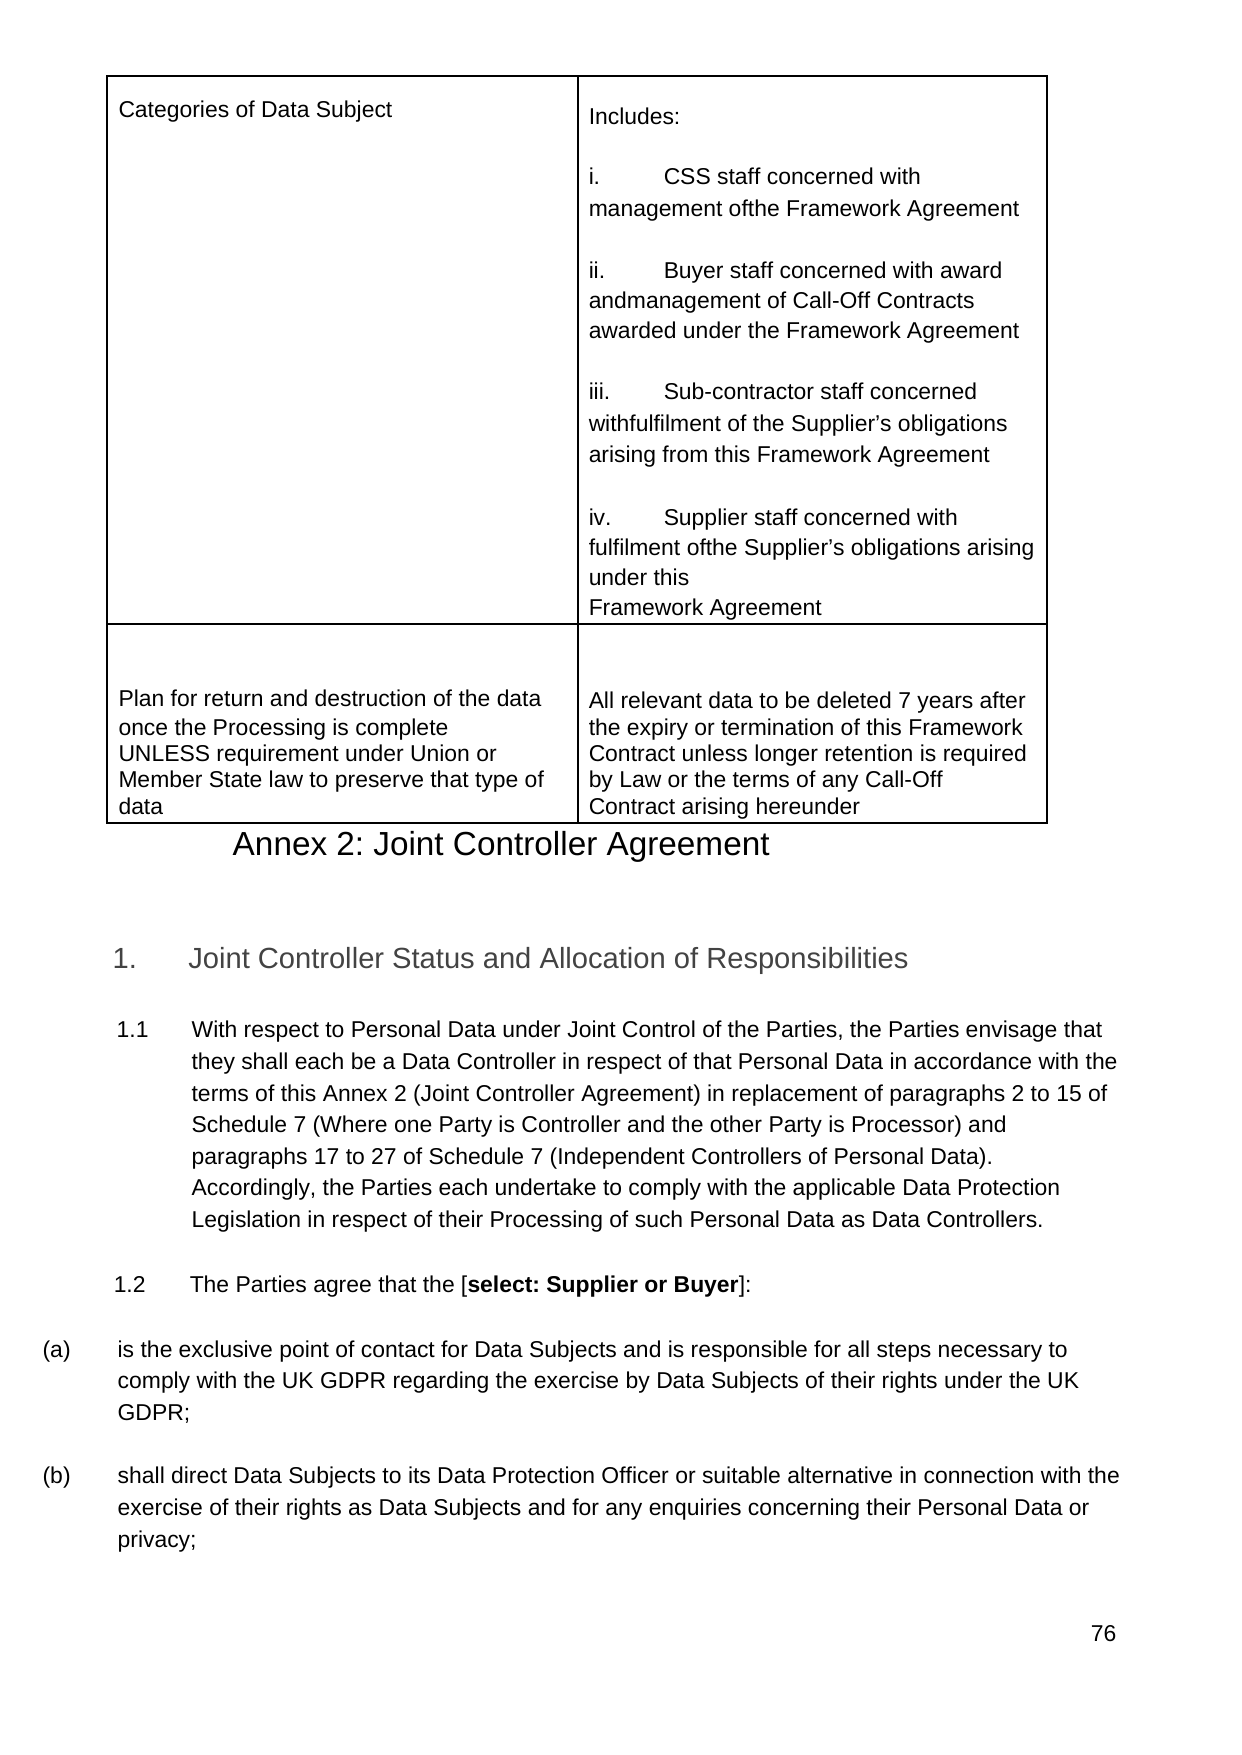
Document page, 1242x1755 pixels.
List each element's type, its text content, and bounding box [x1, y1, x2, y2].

table_cell Categories of Data Subject [108, 77, 577, 623]
list is the exclusive point of contact for Data Subjects and is responsible for all steps necessary to comply with the UK GDPR regarding the exercise by Data Subjects of their rights under the UK GDPR; [42, 1336, 1121, 1425]
list shall direct Data Subjects to its Data Protection Officer or suitable alternative in connection with the exercise of their rights as Data Subjects and for any enquiries concerning their Personal Data or privacy; [42, 1462, 1121, 1552]
table_cell Includes: CSS staff concerned with management ofthe Framework Agreement Buyer staff concerned with award andmanagement of Call-Off Contracts awarded under the Framework Agreement Sub-contractor staff concerned withfulfilment of the Supplier’s obligations arising from this Framework Agreement Supplier staff concerned with fulfilment ofthe Supplier’s obligations arising under this Framework Agreement [579, 77, 1046, 623]
table_cell All relevant data to be deleted 7 years after the expiry or termination of this Framework Contract unless longer retention is required by Law or the terms of any Call-Off Contract arising hereunder [579, 625, 1046, 822]
subtitle 1. Joint Controller Status and Allocation of Responsibilities [0, 941, 1122, 975]
text 1.1 With respect to Personal Data under Joint Control of the Parties, the Parties envisage that they shall each be a Data Controller in respect of that Personal Data in accordance with the terms of this Annex 2 (Joint Controller Agreement) in replacement of paragraphs 2 to 15 of Schedule 7 (Where one Party is Controller and the other Party is Processor) and paragraphs 17 to 27 of Schedule 7 (Independent Controllers of Personal Data). Accordingly, the Parties each undertake to comply with the applicable Data Protection Legislation in respect of their Processing of such Personal Data as Data Controllers. [116, 1016, 1121, 1232]
table_cell Plan for return and destruction of the data once the Processing is complete UNLESS requirement under Union or Member State law to preserve that type of data [108, 625, 577, 822]
text 1.2 The Parties agree that the [select: Supplier or Buyer]: [0, 1270, 1122, 1298]
subtitle Annex 2: Joint Controller Agreement [116, 824, 1122, 862]
